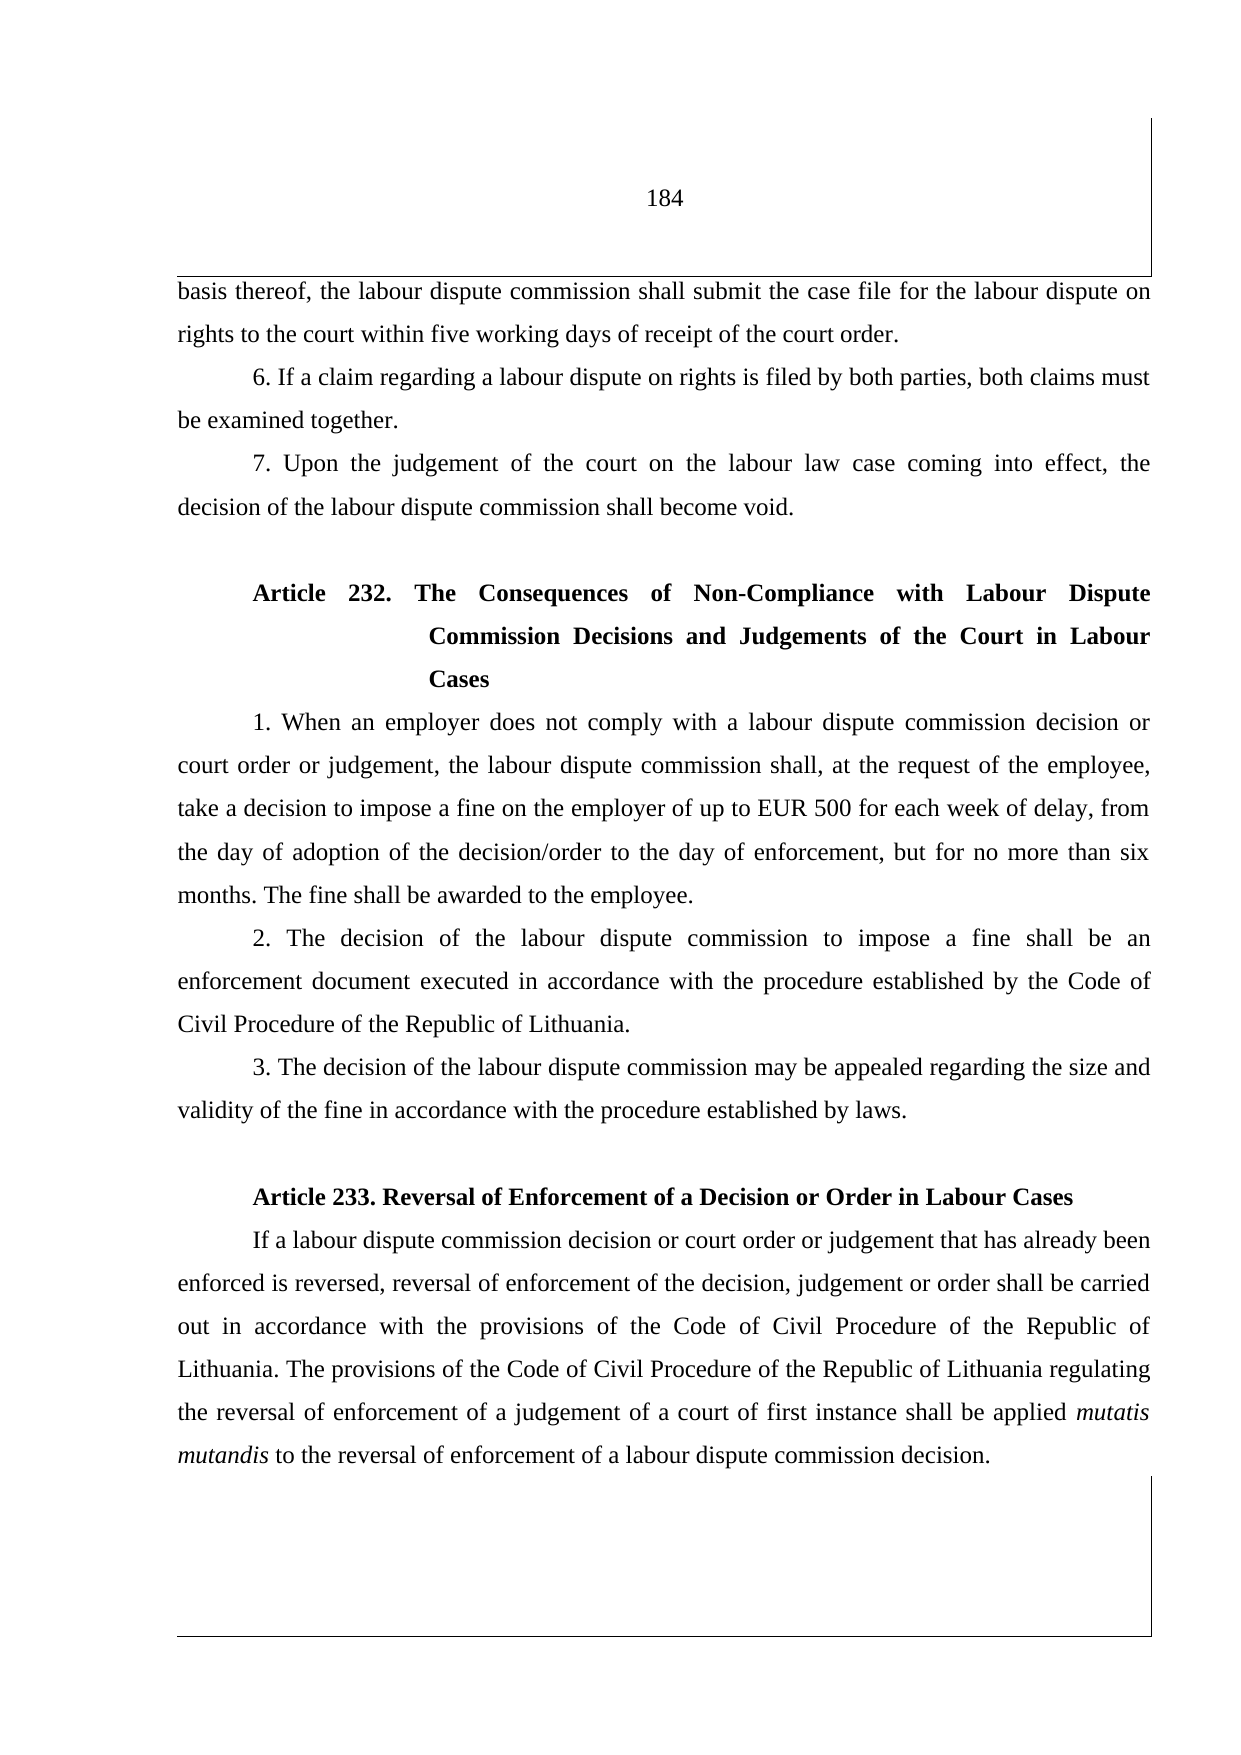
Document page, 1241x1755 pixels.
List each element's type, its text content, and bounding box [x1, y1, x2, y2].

text 3. The decision of the labour dispute commission may be appealed regarding the size and validity of the fine in accordance with the procedure established by laws. [177, 1052, 1152, 1124]
text 6. If a claim regarding a labour dispute on rights is filed by both parties, both claims must be examined together. [177, 362, 1152, 434]
text If a labour dispute commission decision or court order or judgement that has already been enforced is reversed, reversal of enforcement of the decision, judgement or order shall be carried out in accordance with the provisions of the Code of Civil Procedure of the Republic of Lithuania. The provisions of the Code of Civil Procedure of the Republic of Lithuania regulating the reversal of enforcement of a judgement of a court of first instance shall be applied mutatis mutandis to the reversal of enforcement of a labour dispute commission decision. [177, 1225, 1152, 1469]
text 7. Upon the judgement of the court on the labour law case coming into effect, the decision of the labour dispute commission shall become void. [177, 448, 1152, 520]
text basis thereof, the labour dispute commission shall submit the case file for the labour dispute on rights to the court within five working days of receipt of the court order. [177, 276, 1152, 348]
text Article 232. The Consequences of Non-Compliance with Labour Dispute Commission Decisions and Judgements of the Court in Labour Cases [252, 578, 1152, 693]
text 1. When an employer does not comply with a labour dispute commission decision or court order or judgement, the labour dispute commission shall, at the request of the employee, take a decision to impose a fine on the employer of up to EUR 500 for each week of delay, from the day of adoption of the decision/order to the day of enforcement, but for no more than six months. The fine shall be awarded to the employee. [177, 707, 1152, 908]
text Article 233. Reversal of Enforcement of a Decision or Order in Labour Cases [177, 1182, 1152, 1210]
text 2. The decision of the labour dispute commission to impose a fine shall be an enforcement document executed in accordance with the procedure established by the Code of Civil Procedure of the Republic of Lithuania. [177, 923, 1152, 1038]
